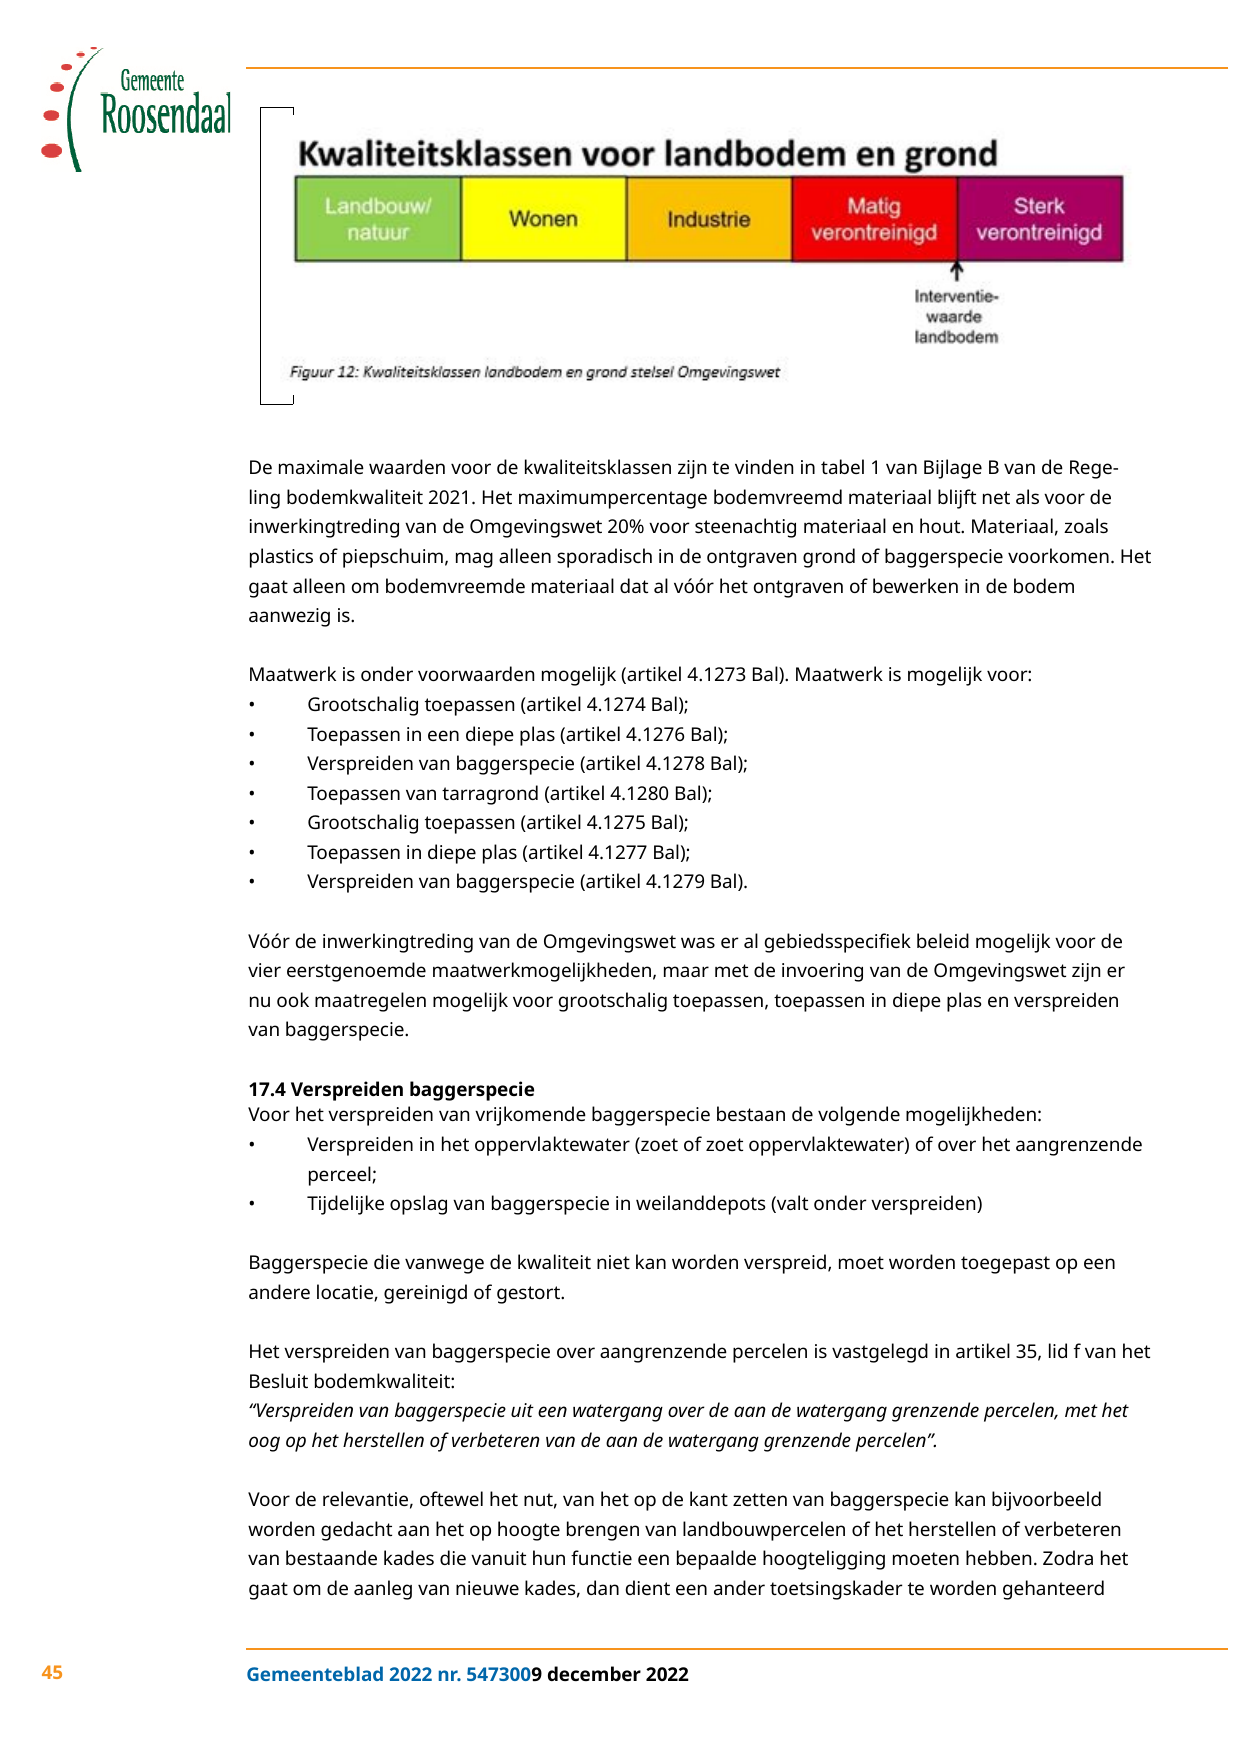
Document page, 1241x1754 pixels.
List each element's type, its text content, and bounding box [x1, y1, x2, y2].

text Het verspreiden van baggerspecie over aangrenzende percelen is vastgelegd in artikel 35, lid f van het Besluit bodemkwaliteit: [248, 1338, 1152, 1393]
list Verspreiden van baggerspecie (artikel 4.1278 Bal); [248, 750, 1152, 776]
list Grootschalig toepassen (artikel 4.1274 Bal); [248, 691, 1152, 717]
text Maatwerk is onder voorwaarden mogelijk (artikel 4.1273 Bal). Maatwerk is mogelijk voor: [248, 662, 1152, 687]
list Toepassen in diepe plas (artikel 4.1277 Bal); [248, 839, 1152, 865]
picture [268, 115, 1173, 395]
text 17.4 Verspreiden baggerspecie [248, 1076, 1152, 1102]
text De maximale waarden voor de kwaliteitsklassen zijn te vinden in tabel 1 van Bijlage B van de Rege-ling bodemkwaliteit 2021. Het maximumpercentage bodemvreemd materiaal blijft net als voor de inwerkingtreding van de Omgevingswet 20% voor steenachtig materiaal en hout. Materiaal, zoals plastics of piepschuim, mag alleen sporadisch in de ontgraven grond of baggerspecie voorkomen. Het gaat alleen om bodemvreemde materiaal dat al vóór het ontgraven of bewerken in de bodem aanwezig is. [248, 454, 1152, 628]
list Tijdelijke opslag van baggerspecie in weilanddepots (valt onder verspreiden) [248, 1190, 1152, 1216]
text Vóór de inwerkingtreding van de Omgevingswet was er al gebiedsspecifiek beleid mogelijk voor de vier eerstgenoemde maatwerkmogelijkheden, maar met de invoering van de Omgevingswet zijn er nu ook maatregelen mogelijk voor grootschalig toepassen, toepassen in diepe plas en verspreiden van baggerspecie. [248, 928, 1152, 1042]
list Grootschalig toepassen (artikel 4.1275 Bal); [248, 809, 1152, 835]
list Verspreiden in het oppervlaktewater (zoet of zoet oppervlaktewater) of over het aangrenzende perceel; [248, 1131, 1152, 1186]
text Voor het verspreiden van vrijkomende baggerspecie bestaan de volgende mogelijkheden: [248, 1102, 1152, 1127]
picture [41, 47, 231, 172]
list Verspreiden van baggerspecie (artikel 4.1279 Bal). [248, 869, 1152, 894]
list Toepassen van tarragrond (artikel 4.1280 Bal); [248, 780, 1152, 806]
text Baggerspecie die vanwege de kwaliteit niet kan worden verspreid, moet worden toegepast op een andere locatie, gereinigd of gestort. [248, 1249, 1152, 1305]
text “Verspreiden van baggerspecie uit een watergang over de aan de watergang grenzende percelen, met het oog op het herstellen of verbeteren van de aan de watergang grenzende percelen”. [248, 1397, 1152, 1453]
text Voor de relevantie, oftewel het nut, van het op de kant zetten van baggerspecie kan bijvoorbeeld worden gedacht aan het op hoogte brengen van landbouwpercelen of het herstellen of verbeteren van bestaande kades die vanuit hun functie een bepaalde hoogteligging moeten hebben. Zodra het gaat om de aanleg van nieuwe kades, dan dient een ander toetsingskader te worden gehanteerd [248, 1486, 1152, 1601]
list Toepassen in een diepe plas (artikel 4.1276 Bal); [248, 721, 1152, 747]
